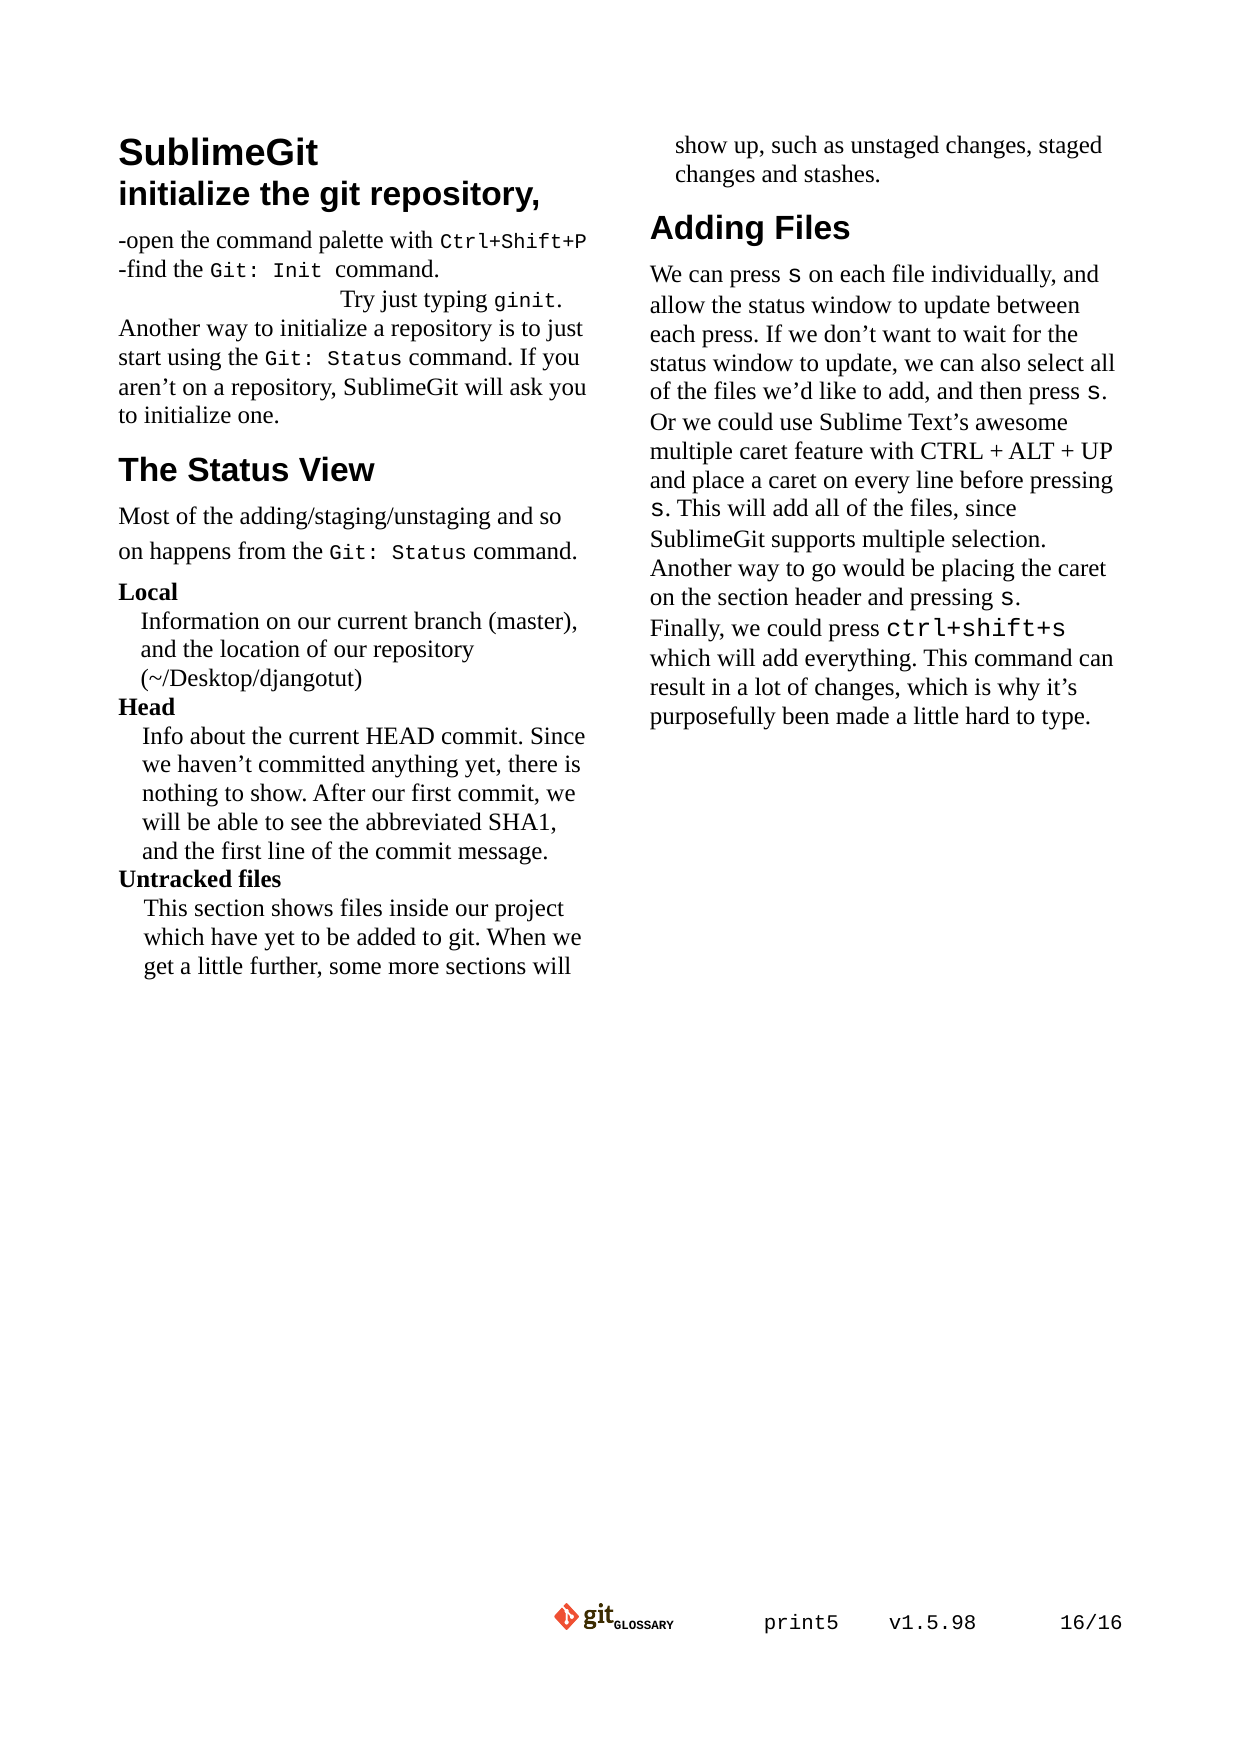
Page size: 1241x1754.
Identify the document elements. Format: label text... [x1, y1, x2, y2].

list show up, such as unstaged changes, staged changes and stashes. [675, 130, 1122, 187]
text We can press s on each file individually, and allow the status window to update between each press. If we don’t want to wait for the status window to update, we can also select all of the files we’d like to add, and then press s. Or we could use Sublime Text’s awesome multiple caret feature with CTRL + ALT + UP and place a caret on every line before pressing s. This will add all of the files, since SublimeGit supports multiple selection. [649, 259, 1122, 553]
picture [554, 1603, 614, 1630]
text -open the command palette with Ctrl+Shift+P [118, 225, 591, 254]
text Another way to go would be placing the caret on the section header and pressing s. [649, 553, 1122, 613]
subtitle The Status View [118, 450, 591, 489]
subtitle initialize the git repository, [118, 173, 591, 212]
subtitle Untracked files [118, 864, 591, 893]
list Information on our current branch (master), and the location of our repository (~/Desktop/djangotut) [140, 606, 591, 692]
list This section shows files inside our project which have yet to be added to git. When we get a little further, some more sections will [143, 893, 591, 979]
list Info about the current HEAD commit. Since we haven’t committed anything yet, there is nothing to show. After our first commit, we will be able to see the abbreviated SHA1, and the first line of the commit message. [142, 721, 591, 864]
text Another way to initialize a repository is to just start using the Git: Status command. If you aren’t on a repository, SublimeGit will ask you to initialize one. [118, 313, 591, 429]
subtitle Head [118, 692, 591, 721]
subtitle Adding Files [649, 208, 1122, 247]
text -find the Git: Init command. [118, 254, 591, 284]
text Most of the adding/staging/unstaging and so on happens from the Git: Status command. [118, 501, 591, 565]
text Try just typing ginit. [118, 284, 591, 313]
subtitle SublimeGit [118, 130, 591, 173]
subtitle Local [118, 577, 591, 606]
text Finally, we could press ctrl+shift+s which will add everything. This command can result in a lot of changes, which is why it’s purposefully been made a little hard to type. [649, 613, 1122, 730]
